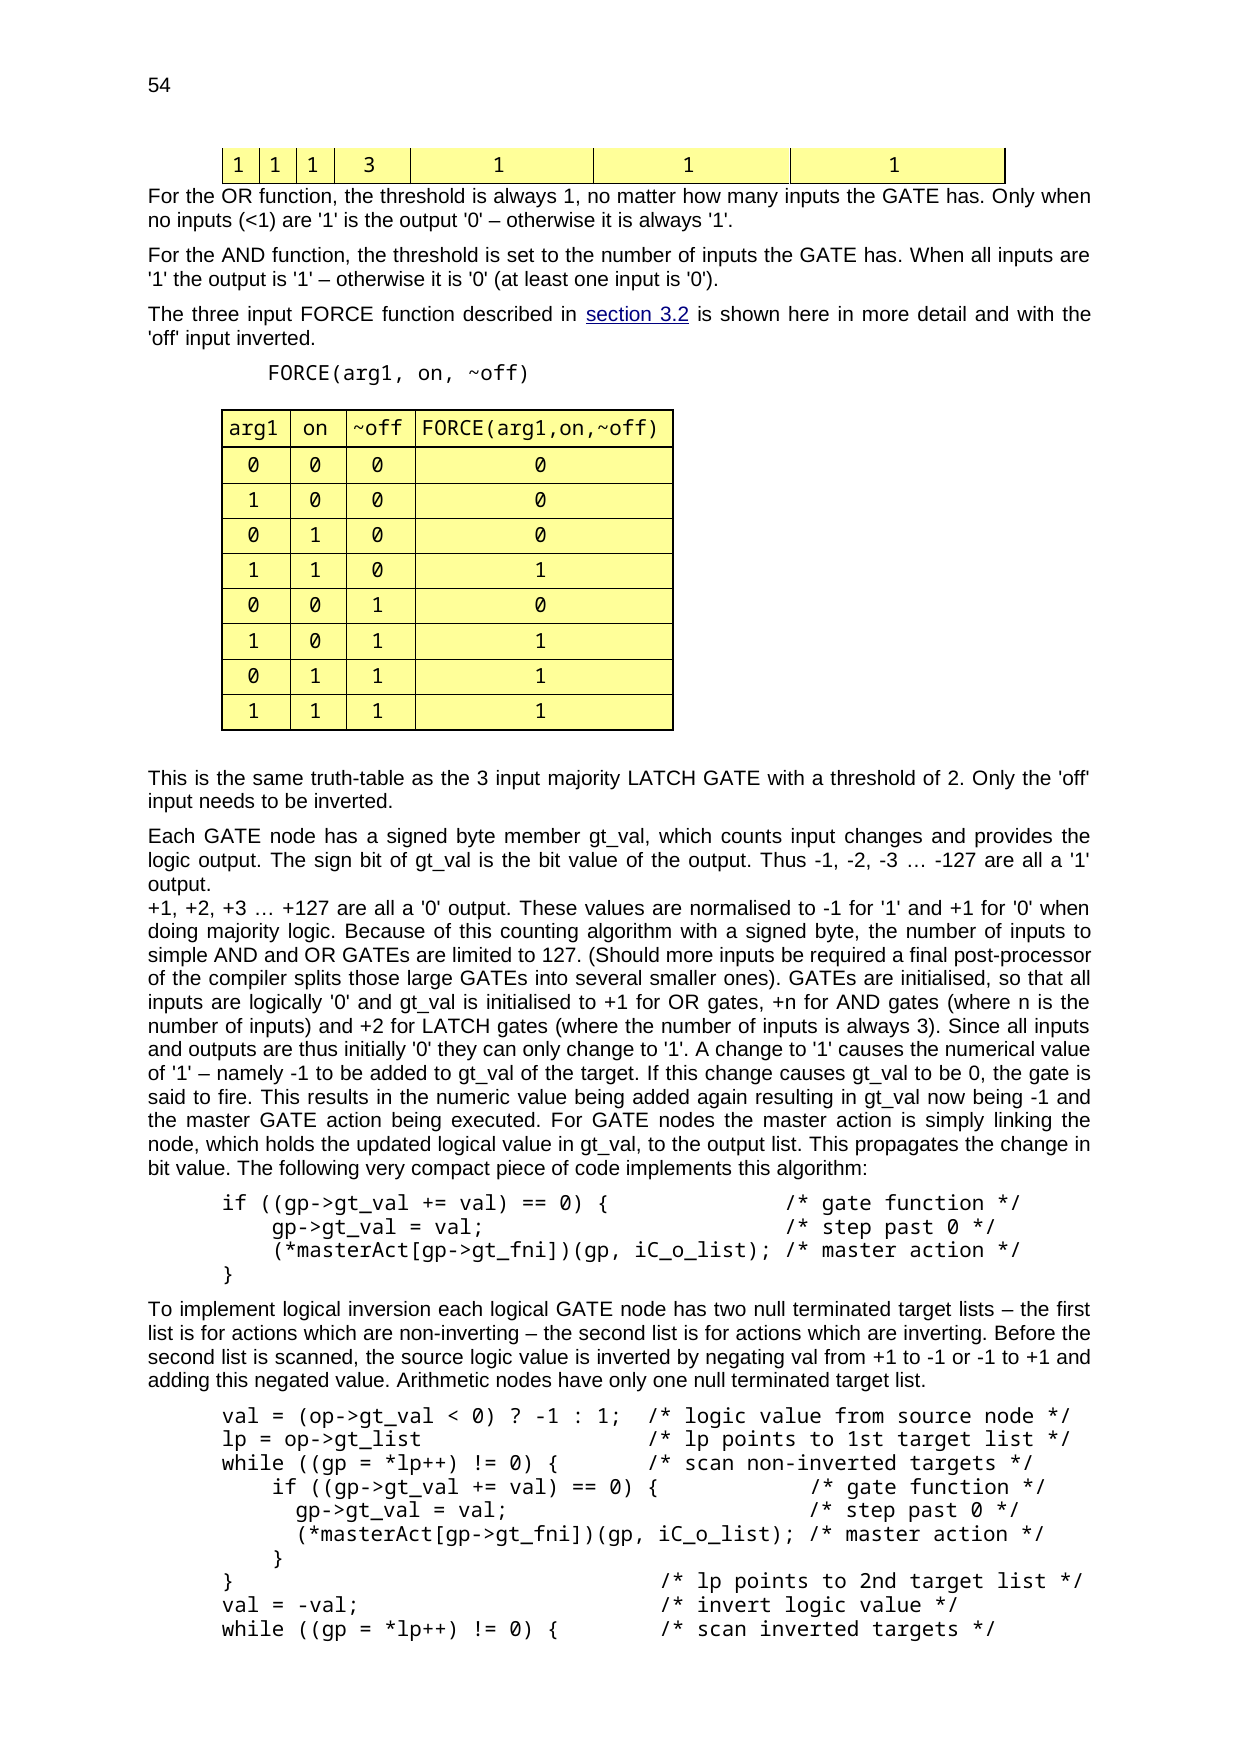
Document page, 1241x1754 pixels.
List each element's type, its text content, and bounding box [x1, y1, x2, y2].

table_cell 0 [291, 484, 346, 518]
table_cell 3 [335, 148, 410, 183]
text if ((gp->gt_val += val) == 0) { /* gate function */ gp->gt_val = val; /* step past 0 */ (*masterAct[gp->gt_fni])(gp, iC_o_list); /* master action */ } [222, 1192, 1092, 1286]
table_cell 1 [416, 660, 672, 694]
table_cell 0 [223, 519, 290, 553]
text Each GATE node has a signed byte member gt_val, which counts input changes and provides the logic output. The sign bit of gt_val is the bit value of the output. Thus -1, -2, -3 … -127 are all a '1' output. +1, +2, +3 … +127 are all a '0' output. These values are normalised to -1 for '1' and +1 for '0' when doing majority logic. Because of this counting algorithm with a signed byte, the number of inputs to simple AND and OR GATEs are limited to 127. (Should more inputs be required a final post-processor of the compiler splits those large GATEs into several smaller ones). GATEs are initialised, so that all inputs are logically '0' and gt_val is initialised to +1 for OR gates, +n for AND gates (where n is the number of inputs) and +2 for LATCH gates (where the number of inputs is always 3). Since all inputs and outputs are thus initially '0' they can only change to '1'. A change to '1' causes the numerical value of '1' – namely -1 to be added to gt_val of the target. If this change causes gt_val to be 0, the gate is said to fire. This results in the numeric value being added again resulting in gt_val now being -1 and the master GATE action being executed. For GATE nodes the master action is simply linking the node, which holds the updated logical value in gt_val, to the output list. This propagates the change in bit value. The following very compact piece of code implements this algorithm: [148, 825, 1092, 1180]
table_cell 1 [347, 695, 415, 729]
table_cell 0 [347, 554, 415, 588]
table_cell 1 [260, 148, 296, 183]
text For the OR function, the threshold is always 1, no matter how many inputs the GATE has. Only when no inputs (<1) are '1' is the output '0' – otherwise it is always '1'. [148, 184, 1092, 232]
table_header FORCE(arg1,on,~off) [416, 411, 672, 446]
table_cell 0 [347, 519, 415, 553]
table_cell 1 [223, 148, 259, 183]
table_cell 1 [416, 695, 672, 729]
table_cell 0 [416, 519, 672, 553]
table_cell 0 [223, 589, 290, 623]
table_cell 0 [416, 448, 672, 483]
table_cell 1 [347, 660, 415, 694]
table_cell 0 [223, 448, 290, 483]
text To implement logical inversion each logical GATE node has two null terminated target lists – the first list is for actions which are non-inverting – the second list is for actions which are inverting. Before the second list is scanned, the source logic value is inverted by negating val from +1 to -1 or -1 to +1 and adding this negated value. Arithmetic nodes have only one null terminated target list. [148, 1298, 1092, 1392]
table_cell 1 [416, 554, 672, 588]
table_cell 1 [291, 660, 346, 694]
table_cell 1 [291, 695, 346, 729]
table_cell 0 [416, 484, 672, 518]
table_cell 1 [791, 148, 1004, 183]
table_cell 0 [347, 484, 415, 518]
table_cell 1 [223, 624, 290, 659]
table_cell 1 [594, 148, 789, 183]
text FORCE(arg1, on, ~off) [268, 362, 1092, 385]
table_cell 1 [223, 695, 290, 729]
table_header arg1 [223, 411, 290, 446]
table_cell 1 [416, 624, 672, 659]
table_cell 0 [291, 448, 346, 483]
table_cell 1 [291, 554, 346, 588]
table_cell 1 [347, 624, 415, 659]
table_cell 0 [223, 660, 290, 694]
table_cell 1 [297, 148, 334, 183]
table_cell 0 [416, 589, 672, 623]
text val = (op->gt_val < 0) ? -1 : 1; /* logic value from source node */ lp = op->gt_list /* lp points to 1st target list */ while ((gp = *lp++) != 0) { /* scan non-inverted targets */ if ((gp->gt_val += val) == 0) { /* gate function */ gp->gt_val = val; /* step past 0 */ (*masterAct[gp->gt_fni])(gp, iC_o_list); /* master action */ } } /* lp points to 2nd target list */ val = -val; /* invert logic value */ while ((gp = *lp++) != 0) { /* scan inverted targets */ [222, 1404, 1092, 1641]
text This is the same truth-table as the 3 input majority LATCH GATE with a threshold of 2. Only the 'off' input needs to be inverted. [148, 766, 1092, 813]
table_cell 0 [347, 448, 415, 483]
table_cell 1 [347, 589, 415, 623]
table_header ~off [347, 411, 415, 446]
text For the AND function, the threshold is set to the number of inputs the GATE has. When all inputs are '1' the output is '1' – otherwise it is '0' (at least one input is '0'). [148, 243, 1092, 291]
table_cell 0 [291, 624, 346, 659]
table_cell 1 [411, 148, 593, 183]
table_cell 1 [223, 554, 290, 588]
table_cell 1 [223, 484, 290, 518]
table_cell 0 [291, 589, 346, 623]
text The three input FORCE function described in section 3.2 is shown here in more detail and with the 'off' input inverted. [148, 303, 1092, 350]
table_header on [291, 411, 346, 446]
table_cell 1 [291, 519, 346, 553]
